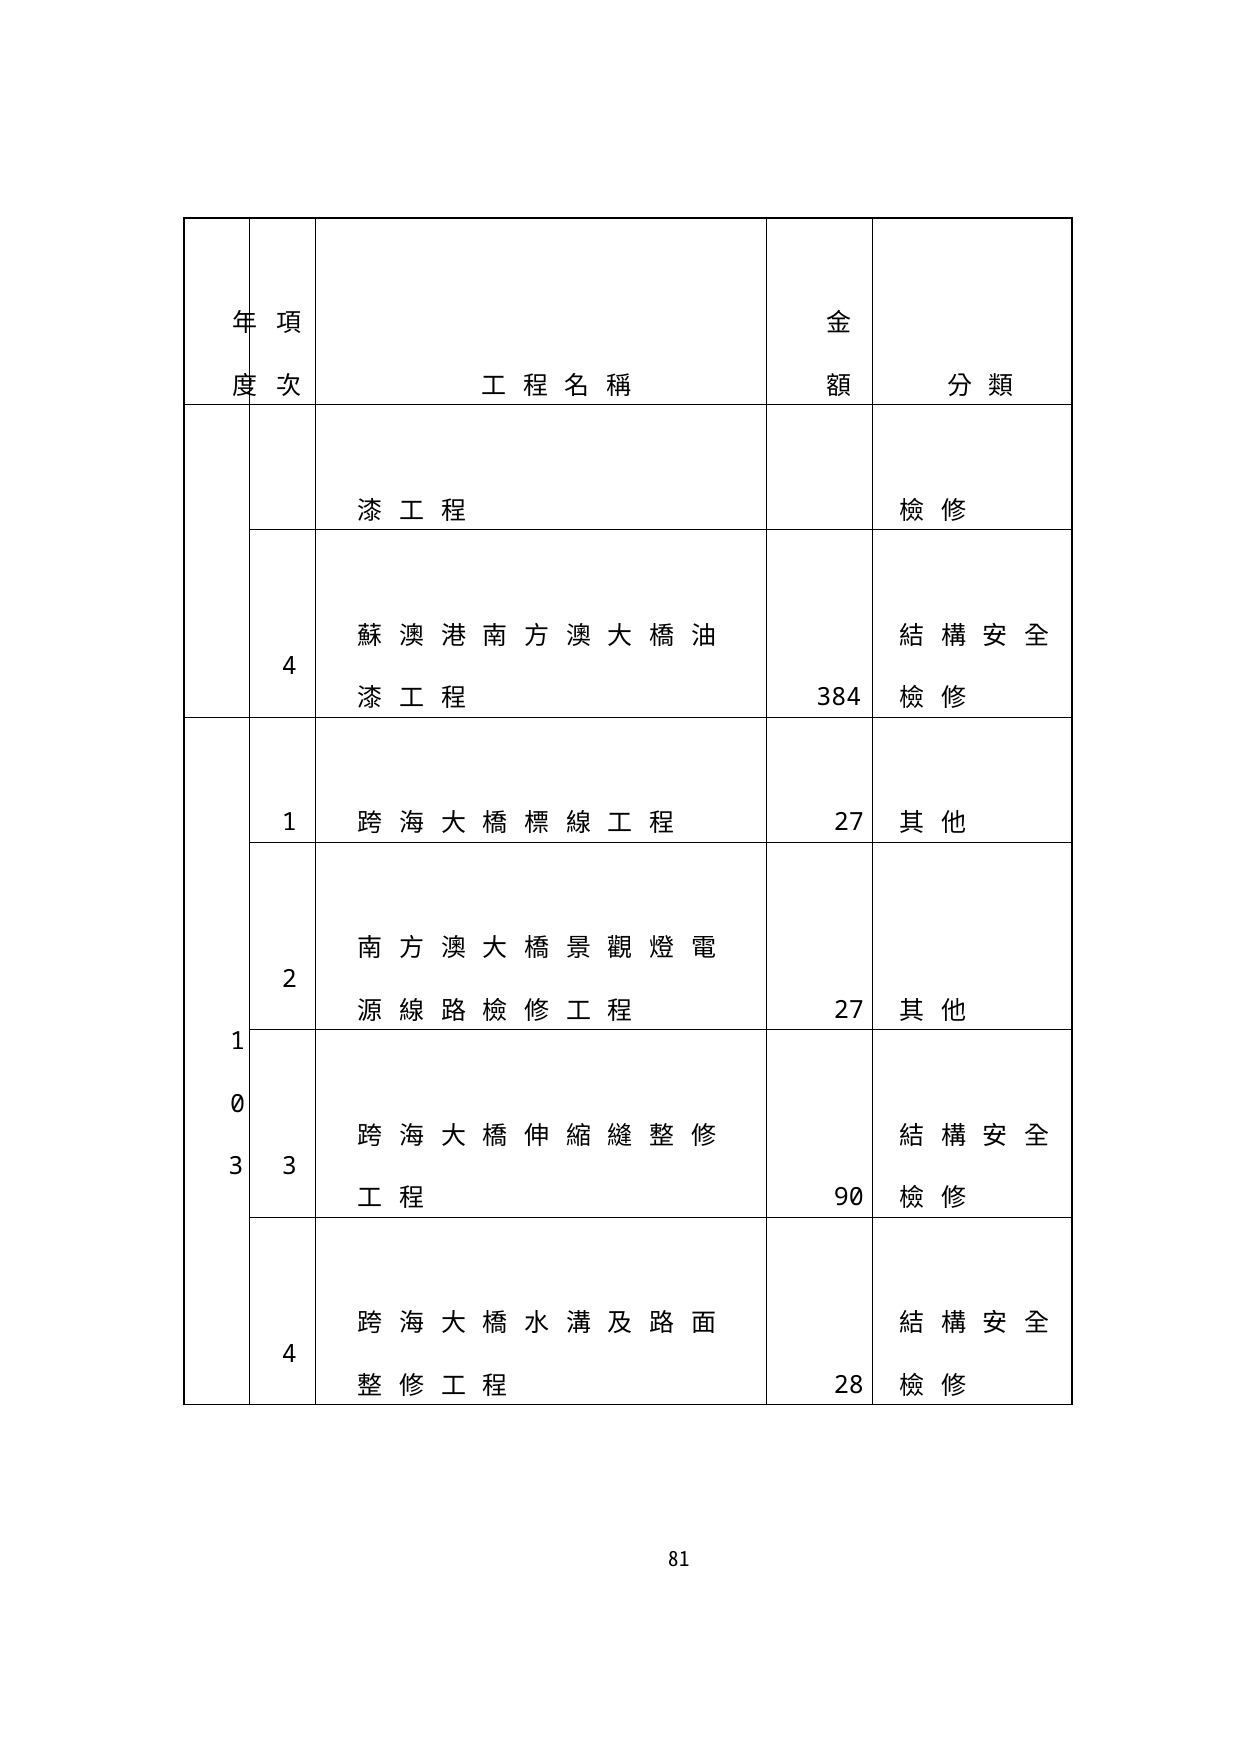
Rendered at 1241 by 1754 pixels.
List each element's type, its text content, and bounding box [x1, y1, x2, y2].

table_cell 結構安全檢修 [873, 530, 1071, 717]
table_cell 2 [250, 843, 315, 1029]
table_header 年度 [185, 219, 249, 404]
table_cell 跨海大橋水溝及路面整修工程 [316, 1218, 766, 1404]
table_cell 103 [185, 718, 249, 1404]
table_cell 漆工程 [316, 405, 766, 529]
table_header 分類 [873, 219, 1071, 404]
table_cell 跨海大橋伸縮縫整修工程 [316, 1030, 766, 1217]
table_cell 27 [767, 718, 872, 842]
table_cell 跨海大橋標線工程 [316, 718, 766, 842]
table_cell 蘇澳港南方澳大橋油漆工程 [316, 530, 766, 717]
table_cell 檢修 [873, 405, 1071, 529]
table_cell [767, 405, 872, 529]
table_cell 90 [767, 1030, 872, 1217]
table_cell 4 [250, 1218, 315, 1404]
table_cell 1 [250, 718, 315, 842]
table_cell 28 [767, 1218, 872, 1404]
table_header 項次 [250, 219, 315, 404]
table_header 工程名稱 [316, 219, 766, 404]
table_header 金額 [767, 219, 872, 404]
table_cell 4 [250, 530, 315, 717]
table_cell [250, 405, 315, 529]
table_cell 3 [250, 1030, 315, 1217]
table_cell 其他 [873, 718, 1071, 842]
table_cell 其他 [873, 843, 1071, 1029]
table_cell 結構安全檢修 [873, 1218, 1071, 1404]
table_cell [185, 405, 249, 717]
table_cell 結構安全檢修 [873, 1030, 1071, 1217]
table_cell 384 [767, 530, 872, 717]
table_cell 南方澳大橋景觀燈電源線路檢修工程 [316, 843, 766, 1029]
table_cell 27 [767, 843, 872, 1029]
